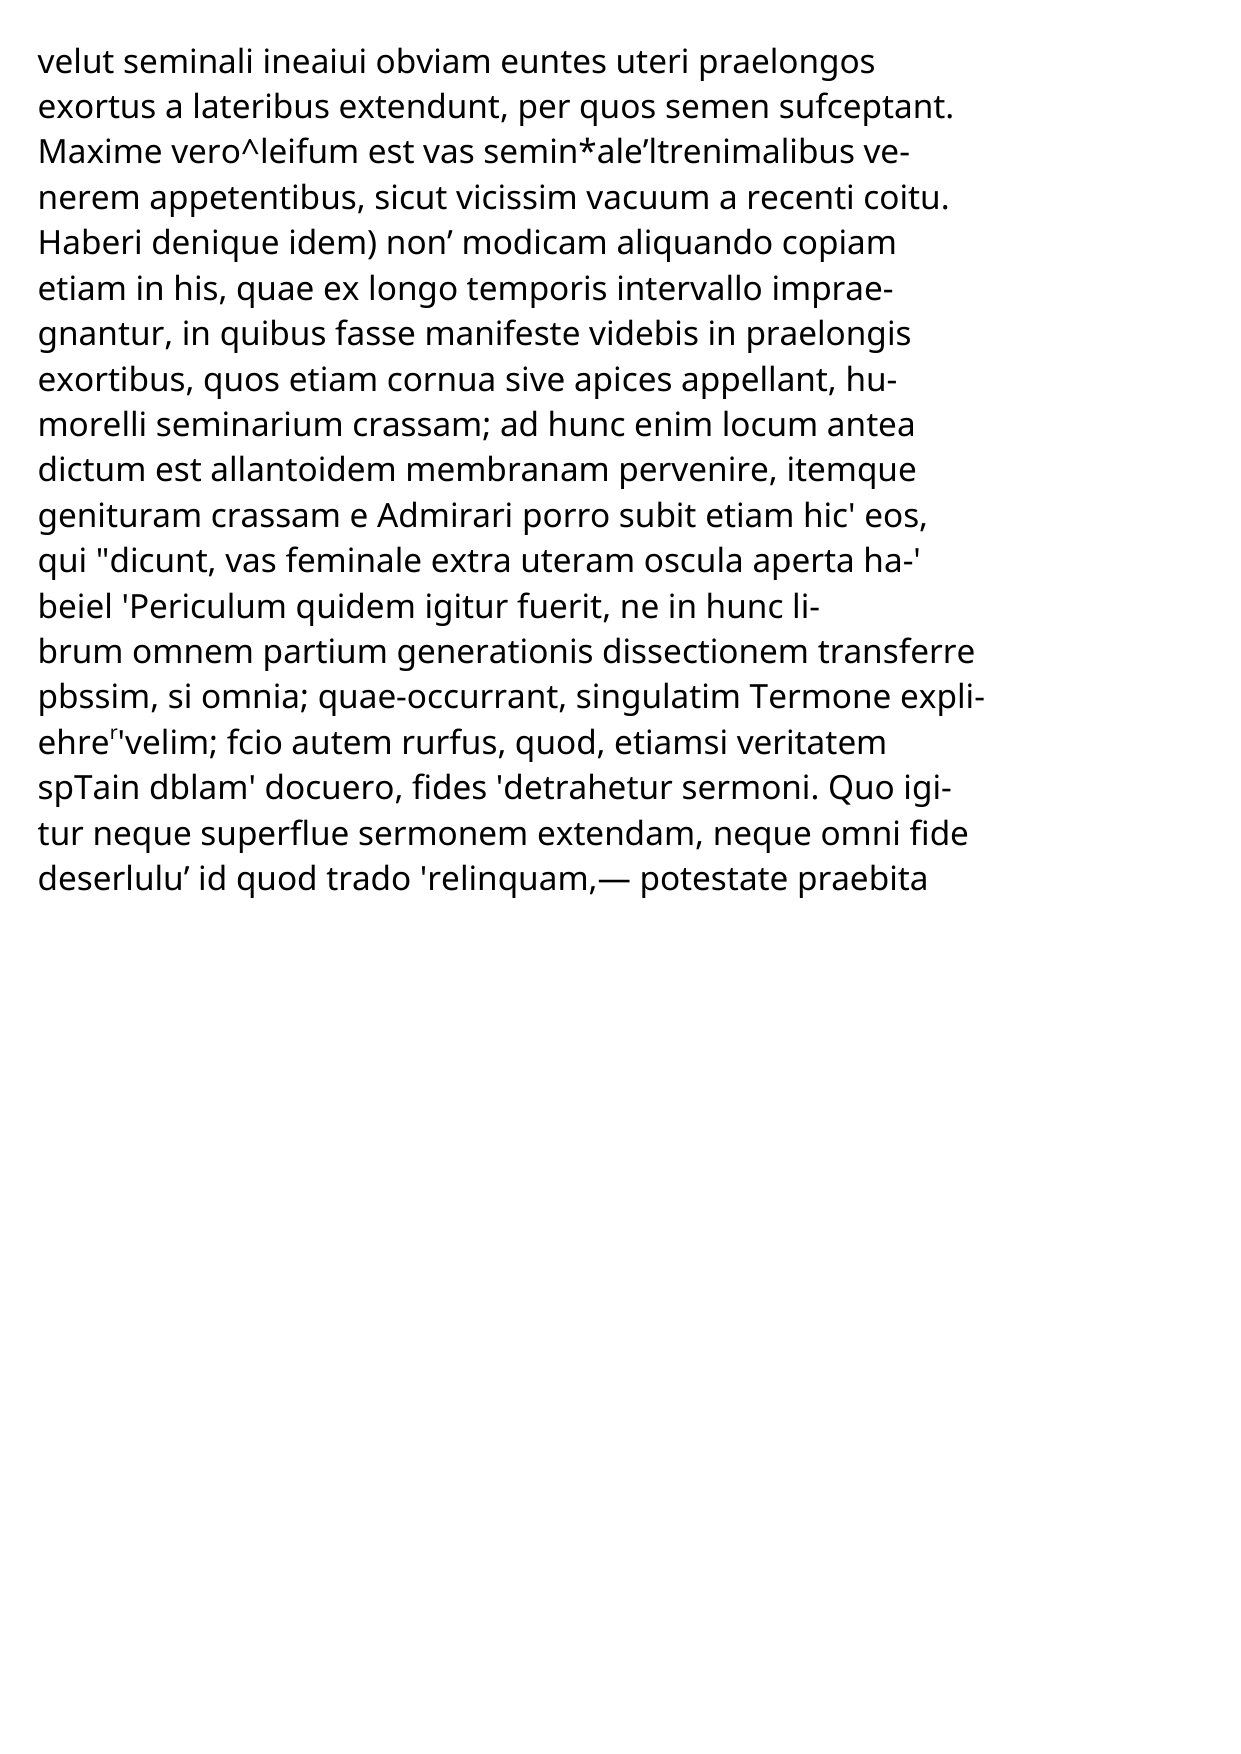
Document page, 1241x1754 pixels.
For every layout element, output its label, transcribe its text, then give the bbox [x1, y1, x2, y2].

text velut seminali ineaiui obviam euntes uteri praelongos exortus a lateribus extendunt, per quos semen sufceptant. Maxime vero^leifum est vas semin*ale’ltrenimalibus ve- nerem appetentibus, sicut vicissim vacuum a recenti coitu. Haberi denique idem) non’ modicam aliquando copiam etiam in his, quae ex longo temporis intervallo imprae- gnantur, in quibus fasse manifeste videbis in praelongis exortibus, quos etiam cornua sive apices appellant, hu- morelli seminarium crassam; ad hunc enim locum antea dictum est allantoidem membranam pervenire, itemque genituram crassam e Admirari porro subit etiam hic' eos, qui "dicunt, vas feminale extra uteram oscula aperta ha-' beiel 'Periculum quidem igitur fuerit, ne in hunc li- brum omnem partium generationis dissectionem transferre pbssim, si omnia; quae-occurrant, singulatim Termone expli- ehrer'velim; fcio autem rurfus, quod, etiamsi veritatem spTain dblam' docuero, fides 'detrahetur sermoni. Quo igi- tur neque superflue sermonem extendam, neque omni fide deserlulu’ id quod trado 'relinquam,— potestate praebita [37, 37, 1203, 900]
